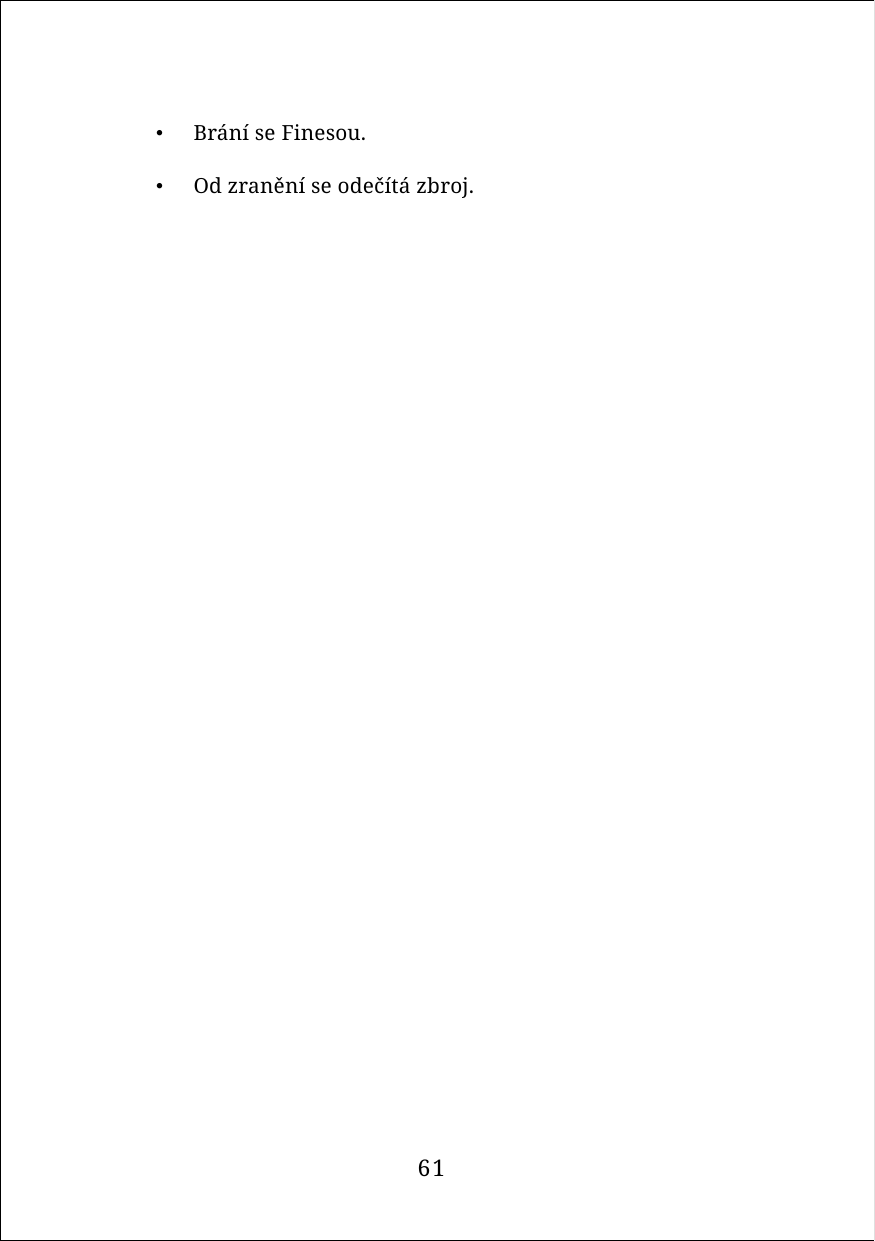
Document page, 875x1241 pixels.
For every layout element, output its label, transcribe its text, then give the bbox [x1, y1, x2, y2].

list Od zranění se odečítá zbroj. [156, 171, 756, 200]
list Brání se Finesou. [156, 118, 756, 147]
